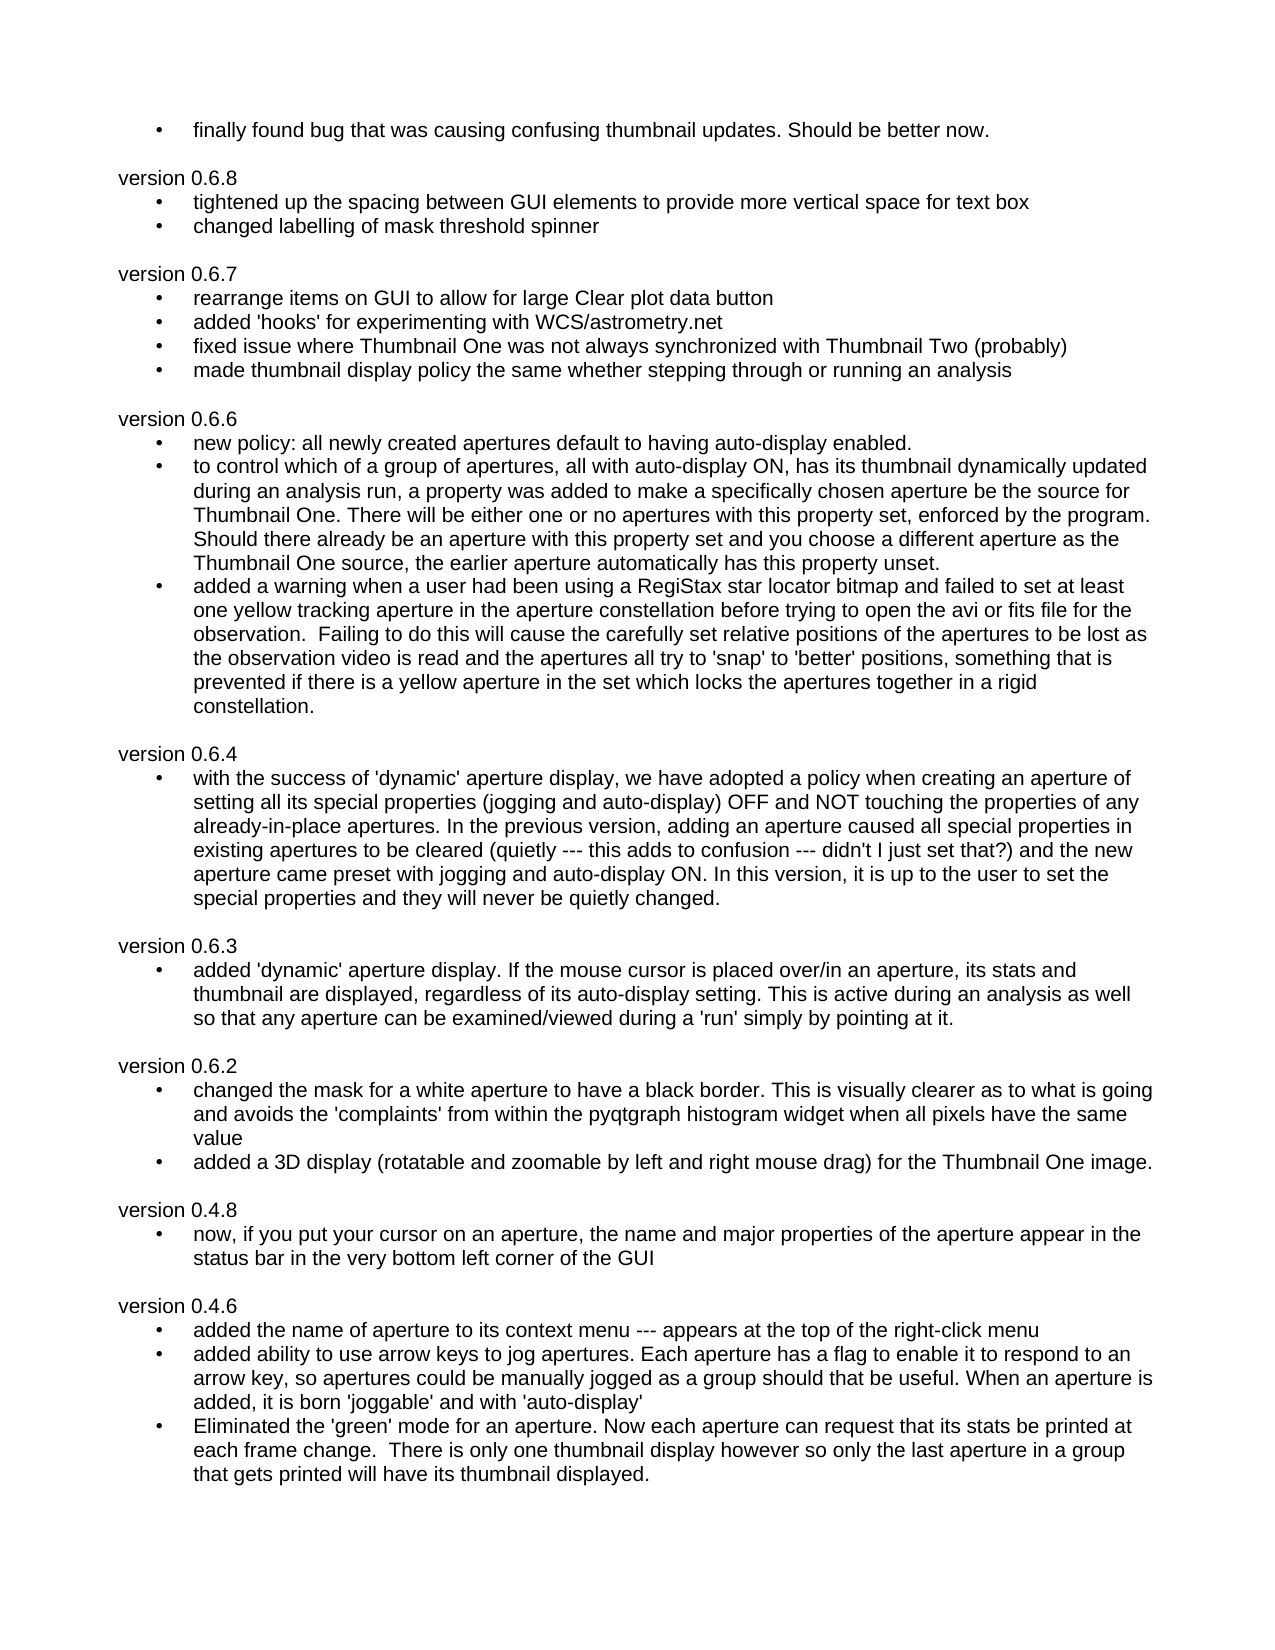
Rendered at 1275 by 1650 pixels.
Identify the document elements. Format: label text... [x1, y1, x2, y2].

text version 0.6.7 [118, 262, 1157, 286]
list to control which of a group of apertures, all with auto-display ON, has its thumbnail dynamically updated during an analysis run, a property was added to make a specifically chosen aperture be the source for Thumbnail One. There will be either one or no apertures with this property set, enforced by the program. Should there already be an aperture with this property set and you choose a different aperture as the Thumbnail One source, the earlier aperture automatically has this property unset. [156, 454, 1157, 574]
list changed the mask for a white aperture to have a black border. This is visually clearer as to what is going and avoids the 'complaints' from within the pyqtgraph histogram widget when all pixels have the same value [156, 1078, 1157, 1150]
list added ability to use arrow keys to jog apertures. Each aperture has a flag to enable it to respond to an arrow key, so apertures could be manually jogged as a group should that be useful. When an aperture is added, it is born 'joggable' and with 'auto-display' [156, 1342, 1157, 1414]
text version 0.4.6 [118, 1294, 1157, 1318]
list rearrange items on GUI to allow for large Clear plot data button [156, 286, 1157, 310]
list added 'dynamic' aperture display. If the mouse cursor is placed over/in an aperture, its stats and thumbnail are displayed, regardless of its auto-display setting. This is active during an analysis as well so that any aperture can be examined/viewed during a 'run' simply by pointing at it. [156, 958, 1157, 1054]
list new policy: all newly created apertures default to having auto-display enabled. [156, 430, 1157, 454]
list added 'hooks' for experimenting with WCS/astrometry.net [156, 310, 1157, 334]
list changed labelling of mask threshold spinner [156, 214, 1157, 262]
list added a 3D display (rotatable and zoomable by left and right mouse drag) for the Thumbnail One image. [156, 1150, 1157, 1198]
text version 0.4.8 [118, 1198, 1157, 1222]
list added a warning when a user had been using a RegiStax star locator bitmap and failed to set at least one yellow tracking aperture in the aperture constellation before trying to open the avi or fits file for the observation. Failing to do this will cause the carefully set relative positions of the apertures to be lost as the observation video is read and the apertures all try to 'snap' to 'better' positions, something that is prevented if there is a yellow aperture in the set which locks the apertures together in a rigid constellation. [156, 574, 1157, 742]
text version 0.6.3 [118, 934, 1157, 958]
list tightened up the spacing between GUI elements to provide more vertical space for text box [156, 190, 1157, 214]
list fixed issue where Thumbnail One was not always synchronized with Thumbnail Two (probably) [156, 334, 1157, 358]
text version 0.6.2 [118, 1054, 1157, 1078]
list finally found bug that was causing confusing thumbnail updates. Should be better now. [156, 118, 1157, 166]
text version 0.6.6 [118, 406, 1157, 430]
list now, if you put your cursor on an aperture, the name and major properties of the aperture appear in the status bar in the very bottom left corner of the GUI [156, 1222, 1157, 1294]
text version 0.6.4 [118, 742, 1157, 766]
list made thumbnail display policy the same whether stepping through or running an analysis [156, 358, 1157, 406]
list with the success of 'dynamic' aperture display, we have adopted a policy when creating an aperture of setting all its special properties (jogging and auto-display) OFF and NOT touching the properties of any already-in-place apertures. In the previous version, adding an aperture caused all special properties in existing apertures to be cleared (quietly --- this adds to confusion --- didn't I just set that?) and the new aperture came preset with jogging and auto-display ON. In this version, it is up to the user to set the special properties and they will never be quietly changed. [156, 766, 1157, 934]
text version 0.6.8 [118, 166, 1157, 190]
list added the name of aperture to its context menu --- appears at the top of the right-click menu [156, 1318, 1157, 1342]
list Eliminated the 'green' mode for an aperture. Now each aperture can request that its stats be printed at each frame change. There is only one thumbnail display however so only the last aperture in a group that gets printed will have its thumbnail displayed. [156, 1414, 1157, 1486]
